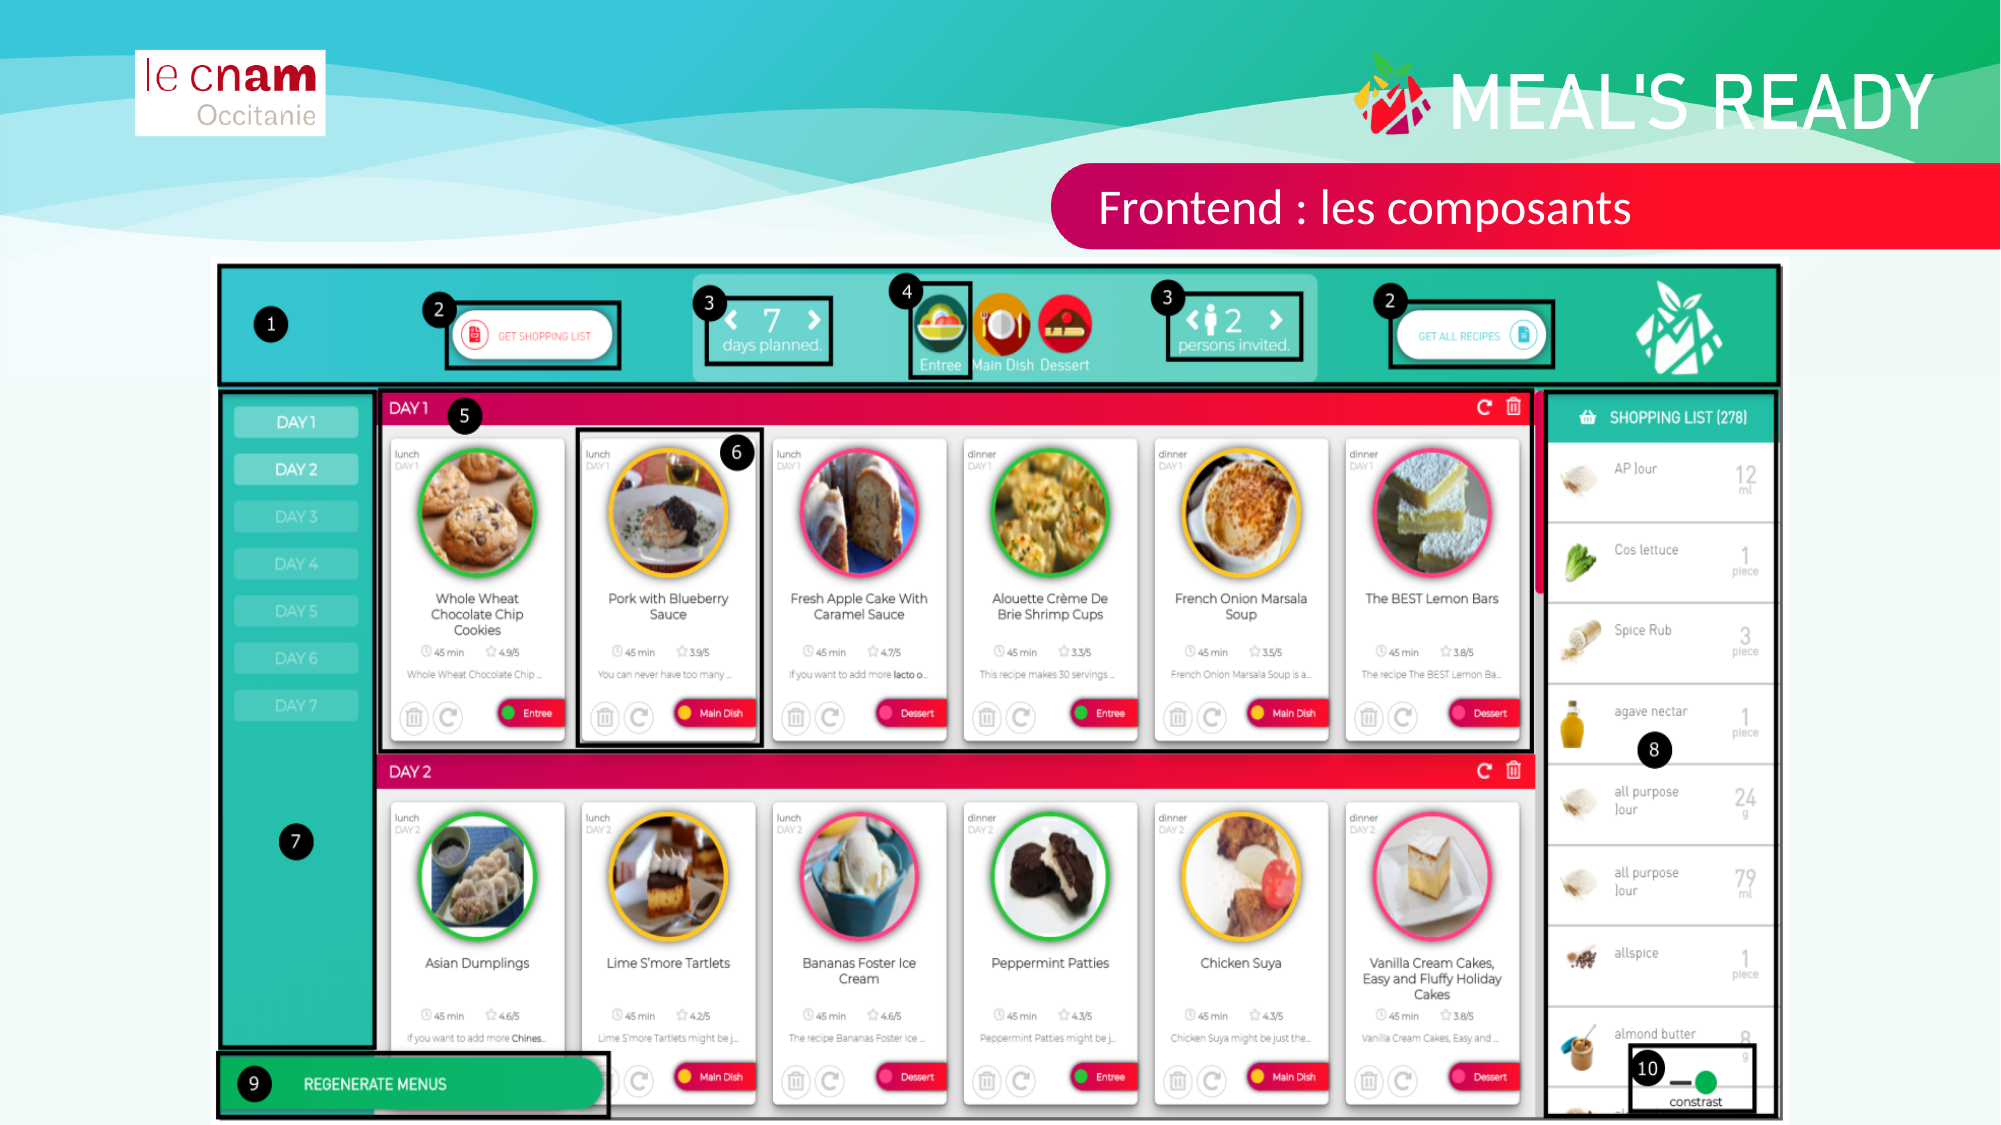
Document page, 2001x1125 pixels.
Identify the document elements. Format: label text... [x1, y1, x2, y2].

picture [0, 0, 2000, 1125]
text_box Frontend : les composants [1083, 173, 2000, 244]
